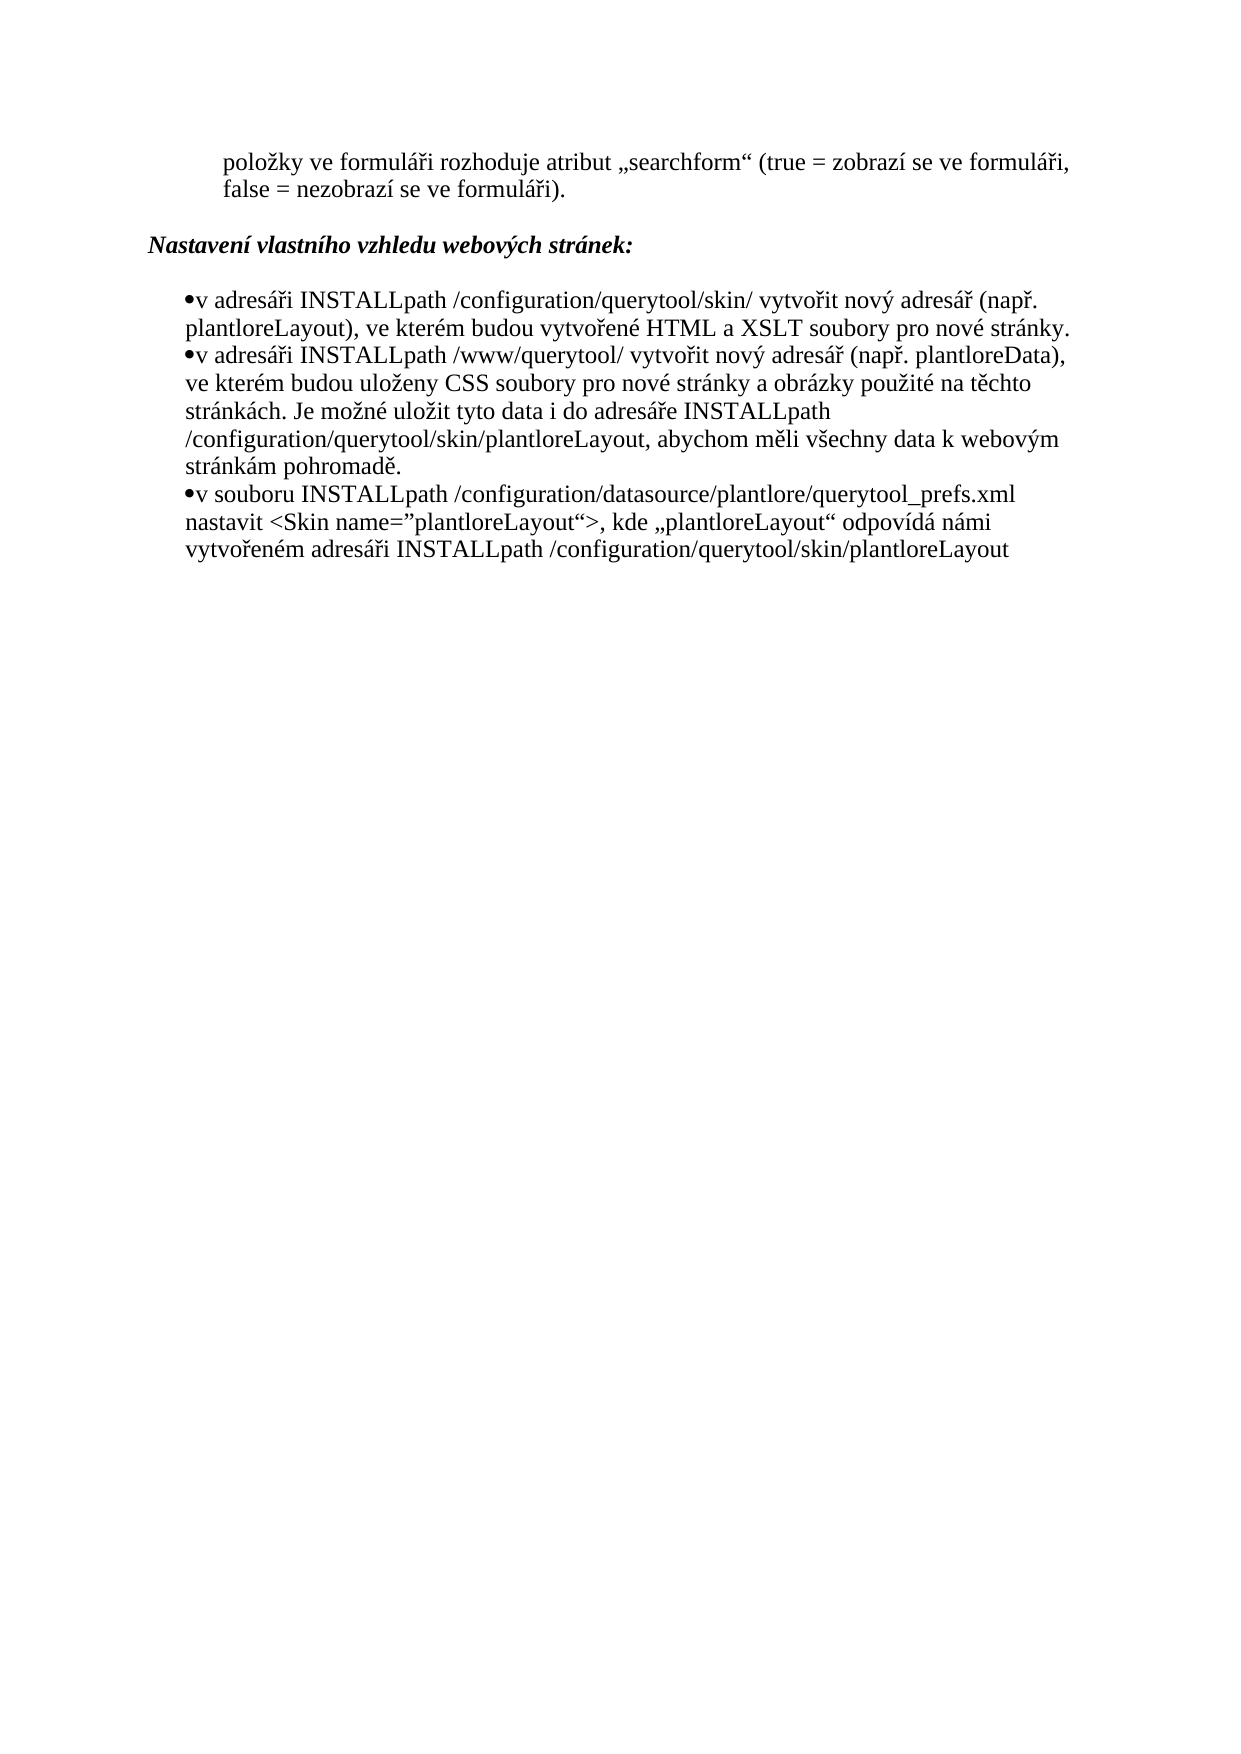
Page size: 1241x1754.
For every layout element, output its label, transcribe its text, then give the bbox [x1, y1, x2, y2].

list v adresáři INSTALLpath /configuration/querytool/skin/ vytvořit nový adresář (např. plantloreLayout), ve kterém budou vytvořené HTML a XSLT soubory pro nové stránky. [185, 286, 1092, 342]
list v adresáři INSTALLpath /www/querytool/ vytvořit nový adresář (např. plantloreData), ve kterém budou uloženy CSS soubory pro nové stránky a obrázky použité na těchto stránkách. Je možné uložit tyto data i do adresáře INSTALLpath /configuration/querytool/skin/plantloreLayout, abychom měli všechny data k webovým stránkám pohromadě. [185, 342, 1092, 480]
subtitle Nastavení vlastního vzhledu webových stránek: [148, 231, 1092, 258]
list v souboru INSTALLpath /configuration/datasource/plantlore/querytool_prefs.xml nastavit <Skin name=”plantloreLayout“>, kde „plantloreLayout“ odpovídá námi vytvořeném adresáři INSTALLpath /configuration/querytool/skin/plantloreLayout [185, 480, 1092, 563]
list položky ve formuláři rozhoduje atribut „searchform“ (true = zobrazí se ve formuláři, false = nezobrazí se ve formuláři). [185, 148, 1092, 203]
